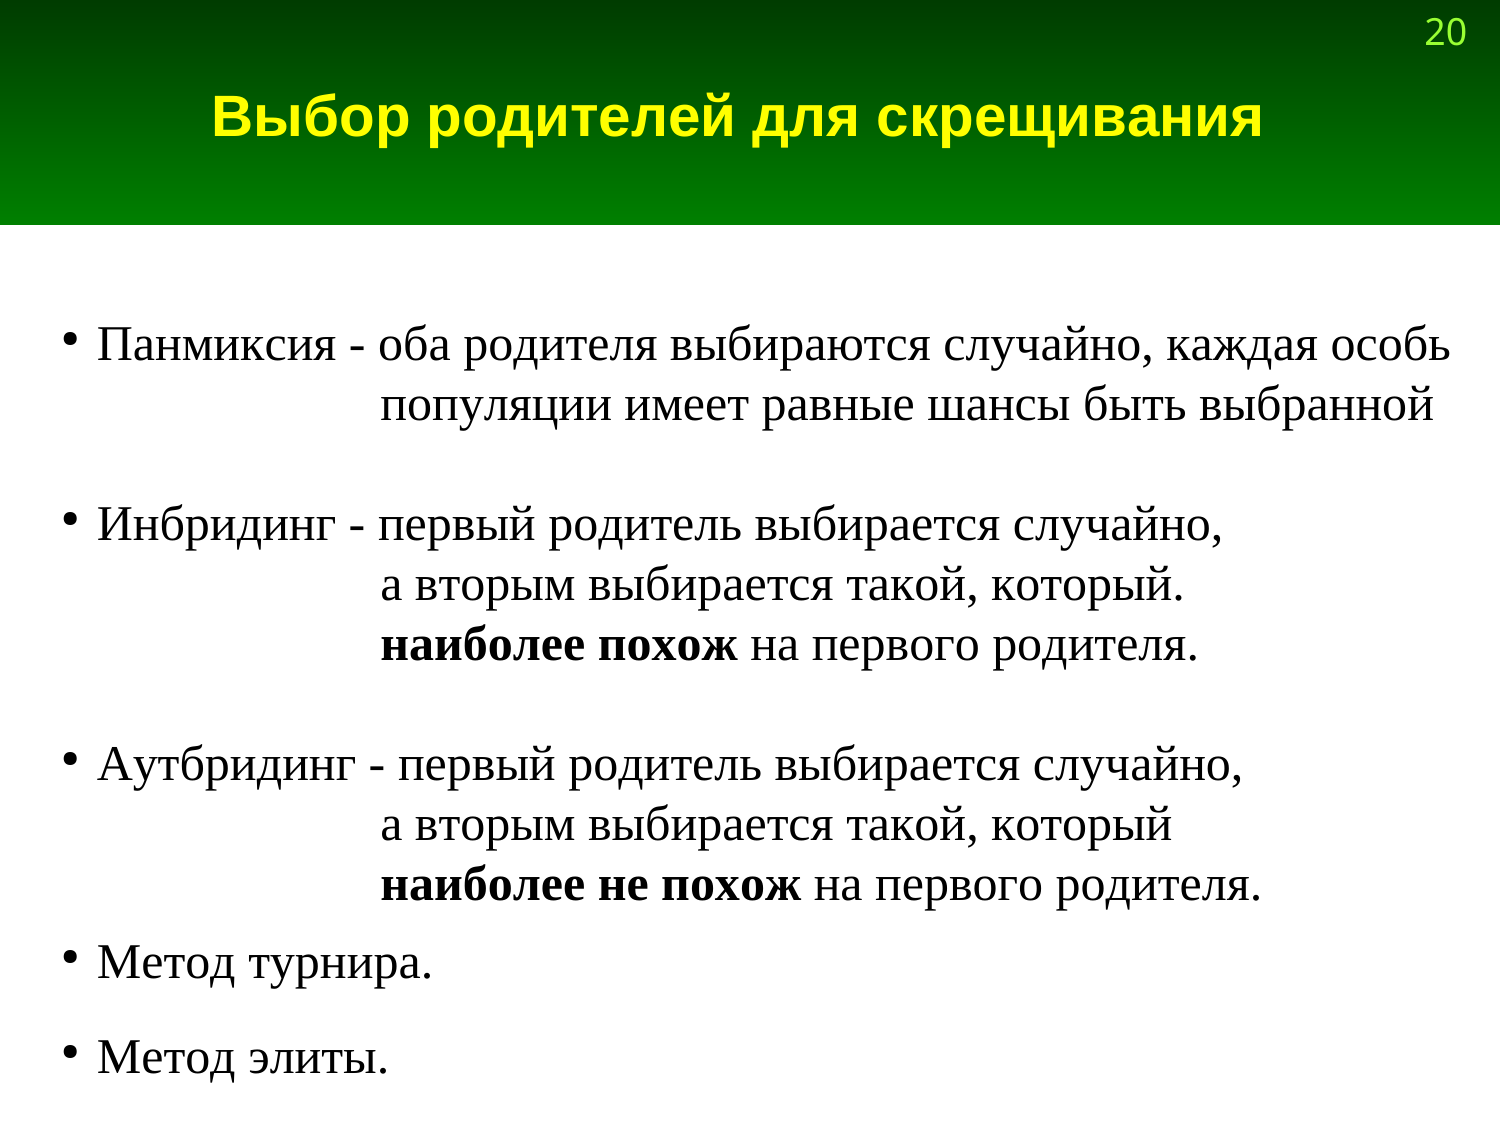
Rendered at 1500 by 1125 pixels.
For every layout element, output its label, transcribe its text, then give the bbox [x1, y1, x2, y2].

title Выбор родителей для скрещивания [88, 18, 1389, 207]
text_box Панмиксия - оба родителя выбираются случайно, каждая особь популяции имеет равные шансы быть выбранной Инбридинг - первый родитель выбирается случайно, а вторым выбирается такой, который. наиболее похож на первого родителя. Аутбридинг - первый родитель выбирается случайно, а вторым выбирается такой, который наиболее не похож на первого родителя. Метод турнира. Метод элиты. [46, 243, 1467, 1092]
